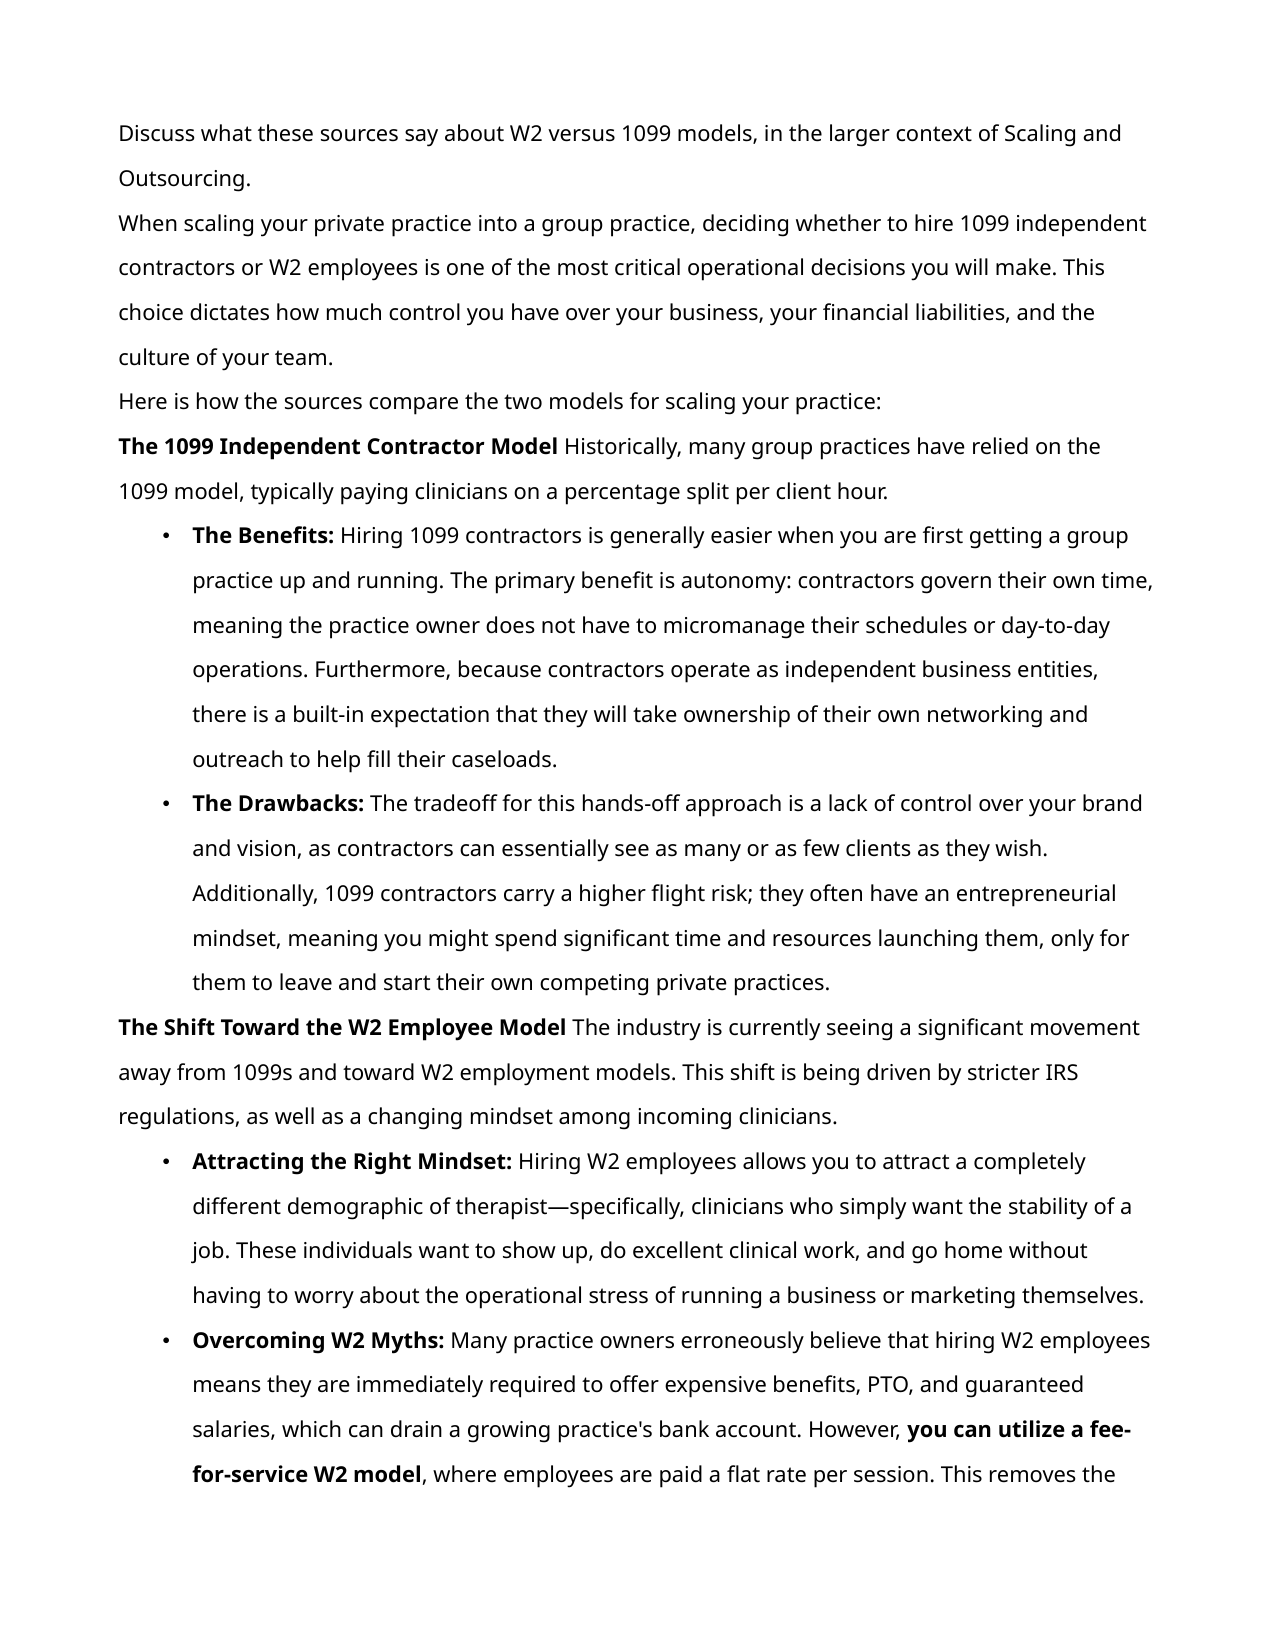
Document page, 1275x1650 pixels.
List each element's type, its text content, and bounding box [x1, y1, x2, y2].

list The Drawbacks: The tradeoff for this hands-off approach is a lack of control over your brand and vision, as contractors can essentially see as many or as few clients as they wish. Additionally, 1099 contractors carry a higher flight risk; they often have an entrepreneurial mindset, meaning you might spend significant time and resources launching them, only for them to leave and start their own competing private practices. [162, 788, 1157, 997]
text Discuss what these sources say about W2 versus 1099 models, in the larger context of Scaling and Outsourcing. [118, 118, 1157, 193]
list The Benefits: Hiring 1099 contractors is generally easier when you are first getting a group practice up and running. The primary benefit is autonomy: contractors govern their own time, meaning the practice owner does not have to micromanage their schedules or day-to-day operations. Furthermore, because contractors operate as independent business entities, there is a built-in expectation that they will take ownership of their own networking and outreach to help fill their caseloads. [162, 520, 1157, 773]
text The Shift Toward the W2 Employee Model The industry is currently seeing a significant movement away from 1099s and toward W2 employment models. This shift is being driven by stricter IRS regulations, as well as a changing mindset among incoming clinicians. [118, 1012, 1157, 1131]
list Attracting the Right Mindset: Hiring W2 employees allows you to attract a completely different demographic of therapist—specifically, clinicians who simply want the stability of a job. These individuals want to show up, do excellent clinical work, and go home without having to worry about the operational stress of running a business or marketing themselves. [162, 1146, 1157, 1310]
text The 1099 Independent Contractor Model Historically, many group practices have relied on the 1099 model, typically paying clinicians on a percentage split per client hour. [118, 431, 1157, 505]
text When scaling your private practice into a group practice, deciding whether to hire 1099 independent contractors or W2 employees is one of the most critical operational decisions you will make. This choice dictates how much control you have over your business, your financial liabilities, and the culture of your team. [118, 207, 1157, 371]
list Overcoming W2 Myths: Many practice owners erroneously believe that hiring W2 employees means they are immediately required to offer expensive benefits, PTO, and guaranteed salaries, which can drain a growing practice's bank account. However, you can utilize a fee-for-service W2 model, where employees are paid a flat rate per session. This removes the [162, 1325, 1157, 1488]
text Here is how the sources compare the two models for scaling your practice: [118, 386, 1157, 416]
